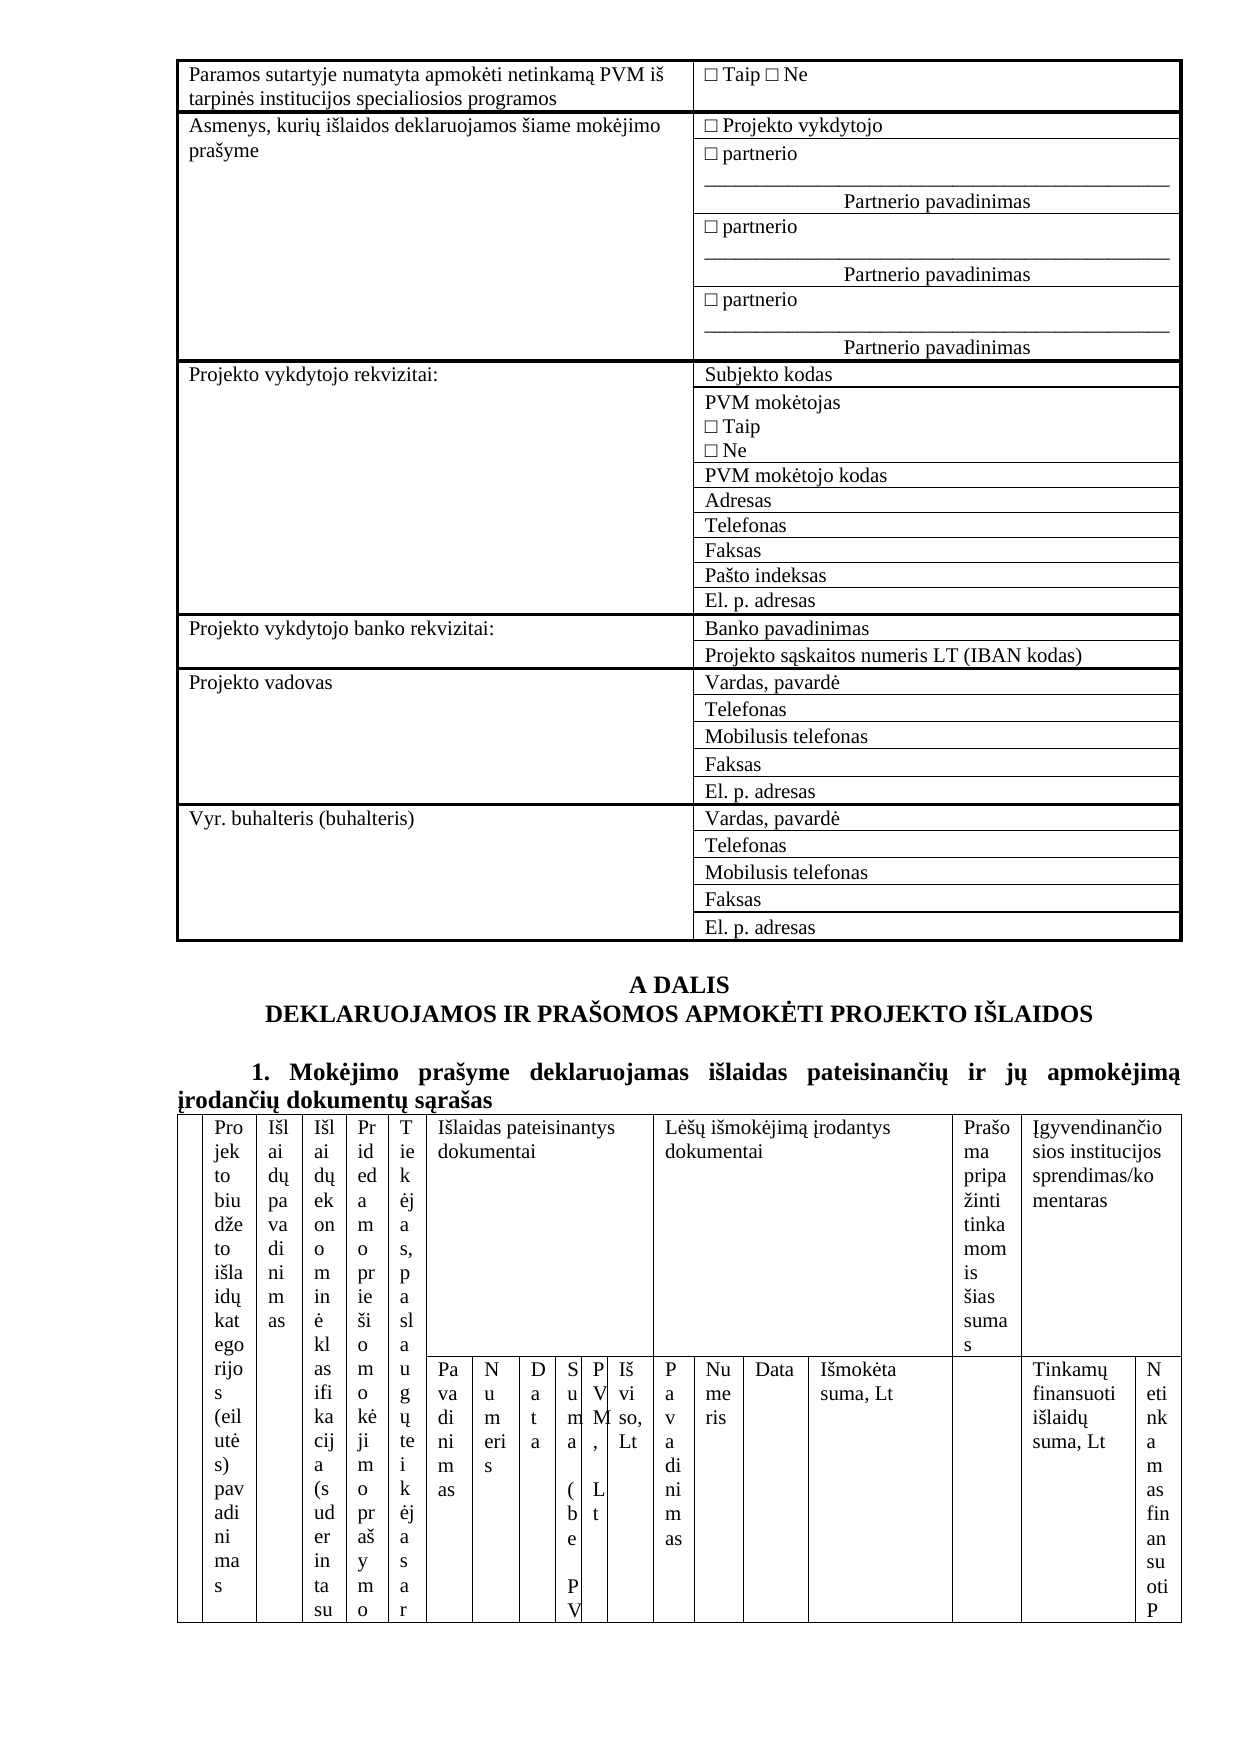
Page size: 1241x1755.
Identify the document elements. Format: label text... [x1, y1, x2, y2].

table_cell Numeris [473, 1357, 519, 1622]
table_cell El. p. adresas [694, 588, 1179, 612]
table_cell PVM mokėtojas □ Taip □ Ne [694, 388, 1179, 462]
table_cell □ partnerio Partnerio pavadinimas [694, 214, 1179, 286]
text 1. Mokėjimo prašyme deklaruojamas išlaidas pateisinančių ir jų apmokėjimą įrodančių dokumentų sąrašas [177, 1057, 1181, 1114]
table_cell Pavadinimas [427, 1357, 472, 1622]
table_header Tiekėjas, paslaugų teikėjas ar [389, 1115, 426, 1622]
table_cell Numeris [695, 1357, 743, 1622]
table_cell Adresas [694, 488, 1179, 512]
table_cell Vyr. buhalteris (buhalteris) [179, 806, 693, 939]
table_cell [179, 587, 693, 612]
table_cell Data [520, 1357, 555, 1622]
table_header Įgyvendinančiosios institucijos sprendimas/komentaras [1022, 1115, 1181, 1356]
text A DALIS [177, 971, 1181, 999]
table_cell [179, 213, 693, 286]
table_cell Telefonas [694, 831, 1179, 857]
table_cell [179, 462, 693, 487]
table_cell Faksas [694, 885, 1179, 911]
table_header Projekto biudžeto išlaidų kategorijos (eilutės) pavadinimas [203, 1115, 256, 1622]
table_cell PVM, Lt [582, 1357, 607, 1622]
table_cell El. p. adresas [694, 777, 1179, 803]
table_header Išlaidų ekonominė klasifikacija (suderinta su [303, 1115, 346, 1622]
table_cell El. p. adresas [694, 913, 1179, 939]
table_cell □ Projekto vykdytojo [694, 114, 1179, 137]
table_header Išlaidų pavadinimas [257, 1115, 302, 1622]
table_cell □ partnerio Partnerio pavadinimas [694, 287, 1179, 359]
text DEKLARUOJAMOS IR PRAŠOMOS APMOKĖTI PROJEKTO IŠLAIDOS [177, 999, 1181, 1028]
table_cell [179, 512, 693, 537]
table_cell Projekto vykdytojo rekvizitai: [179, 363, 693, 462]
table_cell Vardas, pavardė [694, 670, 1179, 694]
table_header Išlaidas pateisinantys dokumentai [427, 1115, 653, 1356]
table_header [178, 1115, 202, 1622]
table_cell [179, 487, 693, 512]
table_cell Mobilusis telefonas [694, 858, 1179, 884]
table_cell Mobilusis telefonas [694, 722, 1179, 748]
table_cell Suma (be PVM), Lt [556, 1357, 581, 1622]
table_header Lėšų išmokėjimą įrodantys dokumentai [654, 1115, 952, 1356]
table_header Pridedamo prie šio mokėjimo prašymo [347, 1115, 388, 1622]
table_cell Projekto vykdytojo banko rekvizitai: [179, 616, 693, 667]
table_cell Faksas [694, 749, 1179, 776]
table_cell Išmokėta suma, Lt [809, 1357, 952, 1622]
table_cell [953, 1357, 1021, 1622]
table_cell Iš viso, Lt [608, 1357, 653, 1622]
table_cell Telefonas [694, 695, 1179, 721]
table_cell Netinkamas finansuoti P [1136, 1357, 1181, 1622]
table_cell Asmenys, kurių išlaidos deklaruojamos šiame mokėjimo prašyme [179, 114, 693, 213]
table_header Paramos sutartyje numatyta apmokėti netinkamą PVM iš tarpinės institucijos specialiosios programos [179, 62, 693, 110]
table_cell Projekto vadovas [179, 670, 693, 803]
table_cell [179, 286, 693, 359]
table_header Prašoma pripažinti tinkamomis šias sumas [953, 1115, 1021, 1356]
table_cell Data [744, 1357, 808, 1622]
table_cell [179, 537, 693, 562]
table_header □ Taip □ Ne [694, 62, 1179, 110]
table_cell Pašto indeksas [694, 563, 1179, 587]
table_cell □ partnerio Partnerio pavadinimas [694, 139, 1179, 213]
table_cell Vardas, pavardė [694, 806, 1179, 830]
table_cell Telefonas [694, 513, 1179, 537]
table_cell PVM mokėtojo kodas [694, 463, 1179, 487]
table_cell [179, 562, 693, 587]
table_cell Projekto sąskaitos numeris LT (IBAN kodas) [694, 641, 1179, 667]
table_cell Banko pavadinimas [694, 616, 1179, 639]
table_cell Tinkamų finansuoti išlaidų suma, Lt [1022, 1357, 1135, 1622]
table_cell Faksas [694, 538, 1179, 562]
table_cell Subjekto kodas [694, 363, 1179, 386]
table_cell Pavadinimas [654, 1357, 694, 1622]
